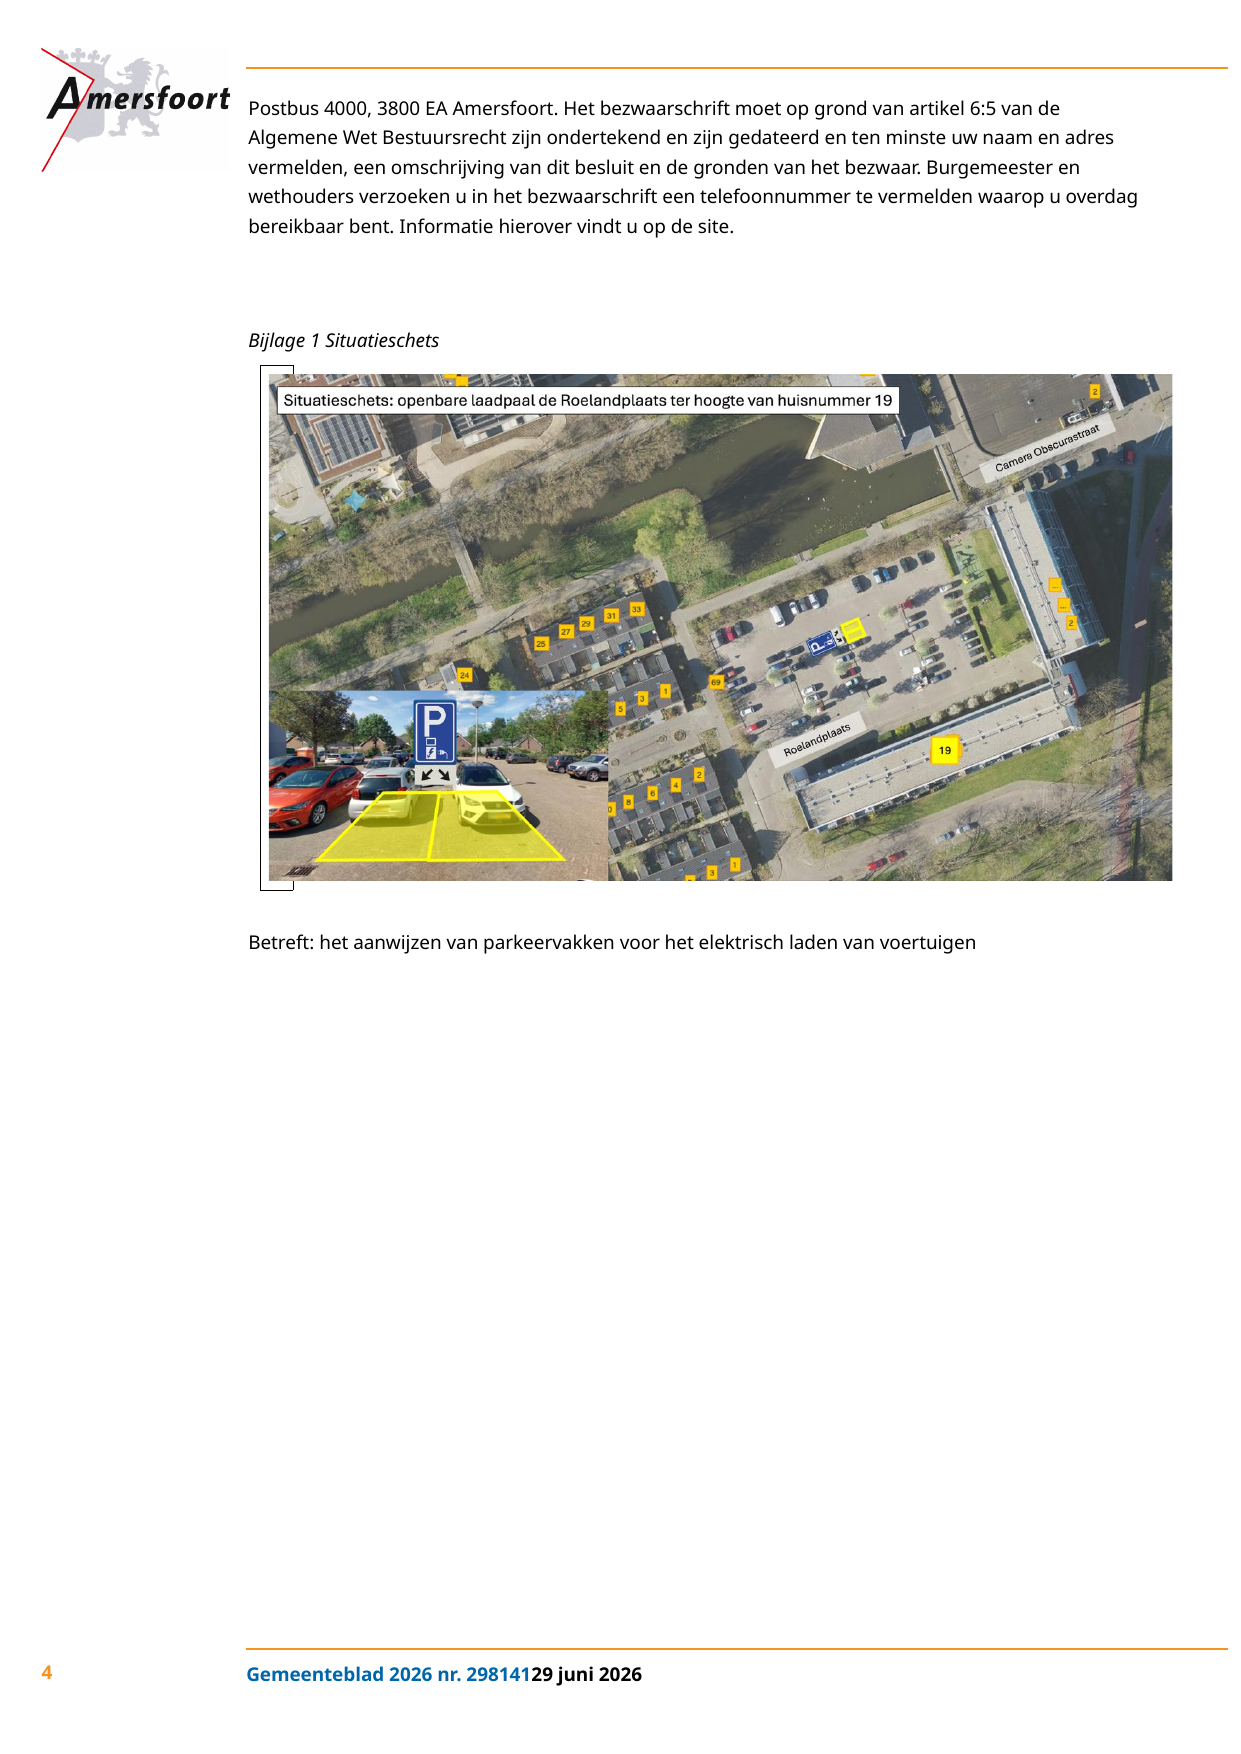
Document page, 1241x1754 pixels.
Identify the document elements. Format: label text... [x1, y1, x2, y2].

text Postbus 4000, 3800 EA Amersfoort. Het bezwaarschrift moet op grond van artikel 6:5 van de Algemene Wet Bestuursrecht zijn ondertekend en zijn gedateerd en ten minste uw naam en adres vermelden, een omschrijving van dit besluit en de gronden van het bezwaar. Burgemeester en wethouders verzoeken u in het bezwaarschrift een telefoonnummer te vermelden waarop u overdag bereikbaar bent. Informatie hierover vindt u op de site. [248, 95, 1152, 239]
picture [268, 374, 1173, 881]
text Betreft: het aanwijzen van parkeervakken voor het elektrisch laden van voertuigen [248, 929, 1152, 955]
text Bijlage 1 Situatieschets [248, 327, 1152, 353]
picture [41, 47, 231, 172]
